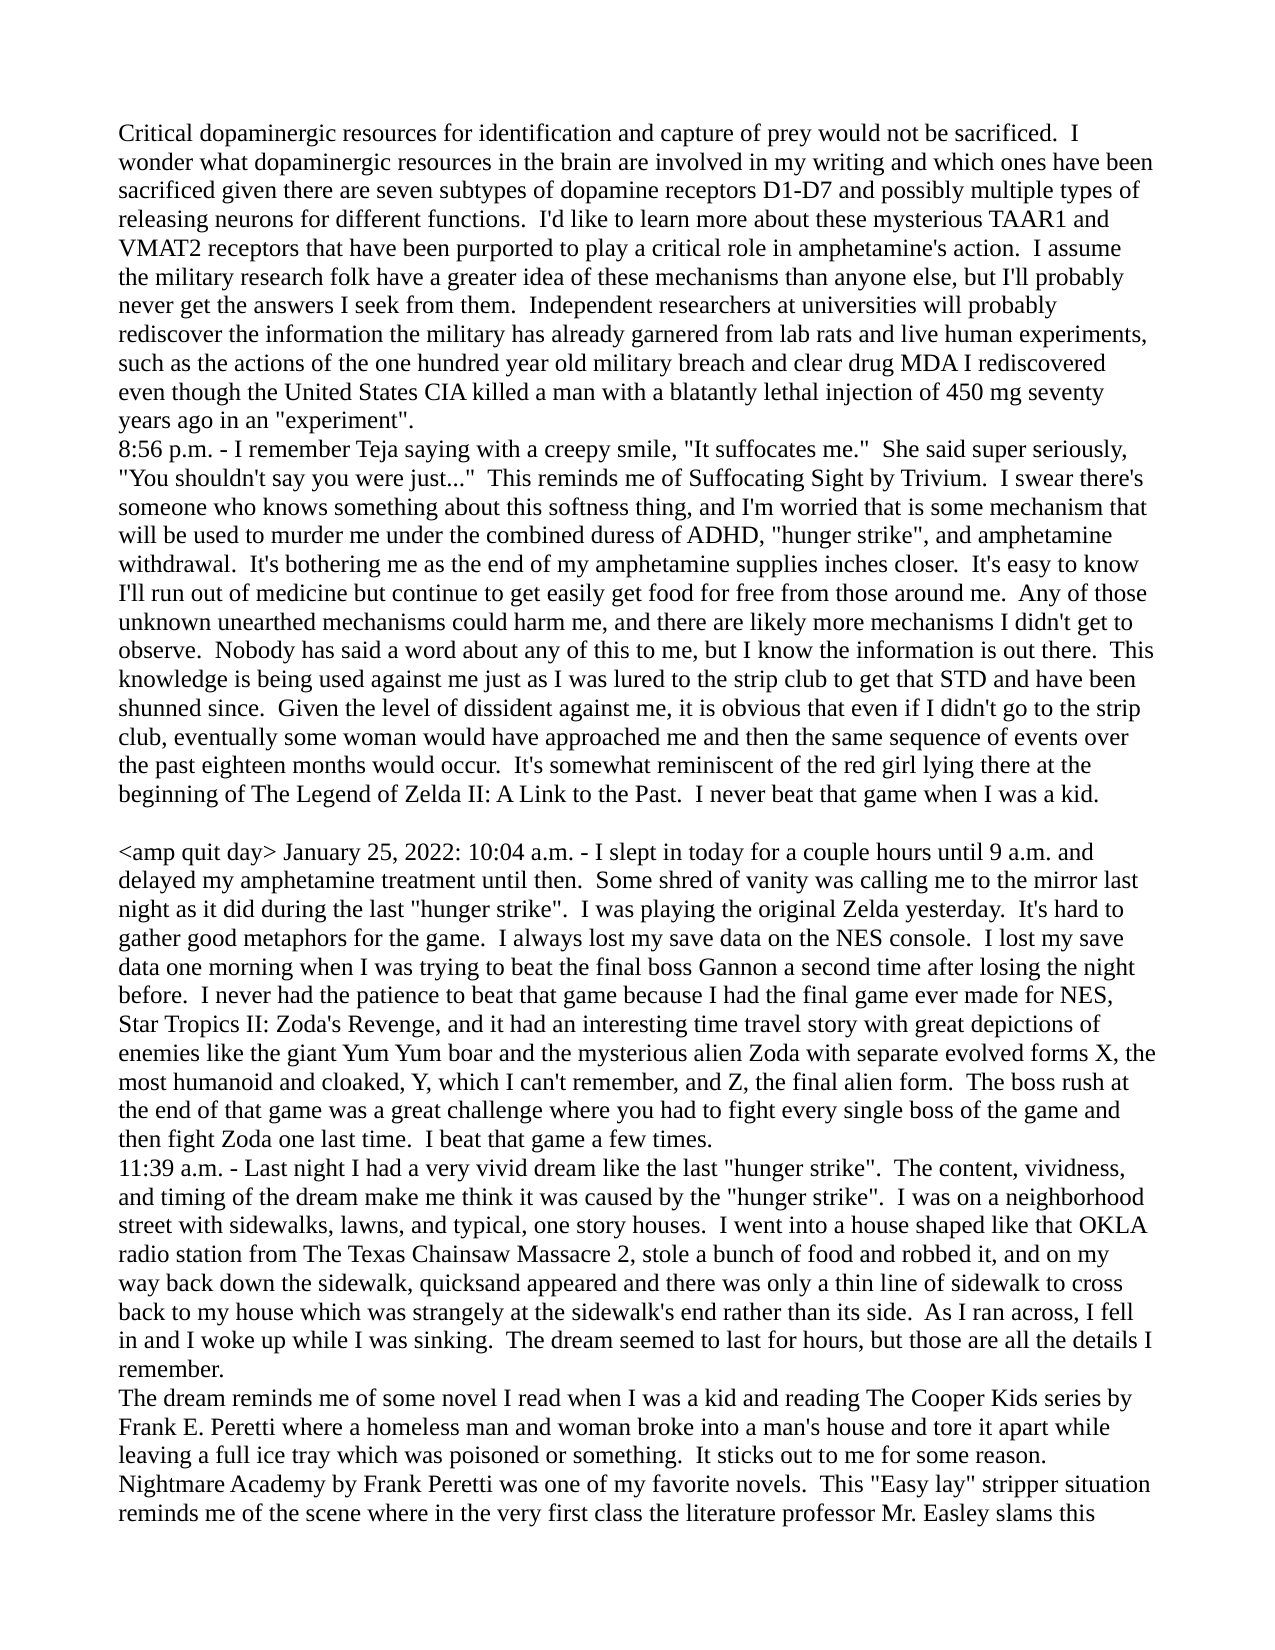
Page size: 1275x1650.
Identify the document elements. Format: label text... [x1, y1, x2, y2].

text The dream reminds me of some novel I read when I was a kid and reading The Cooper Kids series by Frank E. Peretti where a homeless man and woman broke into a man's house and tore it apart while leaving a full ice tray which was poisoned or something. It sticks out to me for some reason. Nightmare Academy by Frank Peretti was one of my favorite novels. This "Easy lay" stripper situation reminds me of the scene where in the very first class the literature professor Mr. Easley slams this [118, 1383, 1157, 1527]
text 11:39 a.m. - Last night I had a very vivid dream like the last "hunger strike". The content, vividness, and timing of the dream make me think it was caused by the "hunger strike". I was on a neighborhood street with sidewalks, lawns, and typical, one story houses. I went into a house shaped like that OKLA radio station from The Texas Chainsaw Massacre 2, stole a bunch of food and robbed it, and on my way back down the sidewalk, quicksand appeared and there was only a thin line of sidewalk to cross back to my house which was strangely at the sidewalk's end rather than its side. As I ran across, I fell in and I woke up while I was sinking. The dream seemed to last for hours, but those are all the details I remember. [118, 1153, 1157, 1383]
text 8:56 p.m. - I remember Teja saying with a creepy smile, "It suffocates me." She said super seriously, "You shouldn't say you were just..." This reminds me of Suffocating Sight by Trivium. I swear there's someone who knows something about this softness thing, and I'm worried that is some mechanism that will be used to murder me under the combined duress of ADHD, "hunger strike", and amphetamine withdrawal. It's bothering me as the end of my amphetamine supplies inches closer. It's easy to know I'll run out of medicine but continue to get easily get food for free from those around me. Any of those unknown unearthed mechanisms could harm me, and there are likely more mechanisms I didn't get to observe. Nobody has said a word about any of this to me, but I know the information is out there. This knowledge is being used against me just as I was lured to the strip club to get that STD and have been shunned since. Given the level of dissident against me, it is obvious that even if I didn't go to the strip club, eventually some woman would have approached me and then the same sequence of events over the past eighteen months would occur. It's somewhat reminiscent of the red girl lying there at the beginning of The Legend of Zelda II: A Link to the Past. I never beat that game when I was a kid. [118, 434, 1157, 808]
text <amp quit day> January 25, 2022: 10:04 a.m. - I slept in today for a couple hours until 9 a.m. and delayed my amphetamine treatment until then. Some shred of vanity was calling me to the mirror last night as it did during the last "hunger strike". I was playing the original Zelda yesterday. It's hard to gather good metaphors for the game. I always lost my save data on the NES console. I lost my save data one morning when I was trying to beat the final boss Gannon a second time after losing the night before. I never had the patience to beat that game because I had the final game ever made for NES, Star Tropics II: Zoda's Revenge, and it had an interesting time travel story with great depictions of enemies like the giant Yum Yum boar and the mysterious alien Zoda with separate evolved forms X, the most humanoid and cloaked, Y, which I can't remember, and Z, the final alien form. The boss rush at the end of that game was a great challenge where you had to fight every single boss of the game and then fight Zoda one last time. I beat that game a few times. [118, 837, 1157, 1153]
text Critical dopaminergic resources for identification and capture of prey would not be sacrificed. I wonder what dopaminergic resources in the brain are involved in my writing and which ones have been sacrificed given there are seven subtypes of dopamine receptors D1-D7 and possibly multiple types of releasing neurons for different functions. I'd like to learn more about these mysterious TAAR1 and VMAT2 receptors that have been purported to play a critical role in amphetamine's action. I assume the military research folk have a greater idea of these mechanisms than anyone else, but I'll probably never get the answers I seek from them. Independent researchers at universities will probably rediscover the information the military has already garnered from lab rats and live human experiments, such as the actions of the one hundred year old military breach and clear drug MDA I rediscovered even though the United States CIA killed a man with a blatantly lethal injection of 450 mg seventy years ago in an "experiment". [118, 118, 1157, 434]
